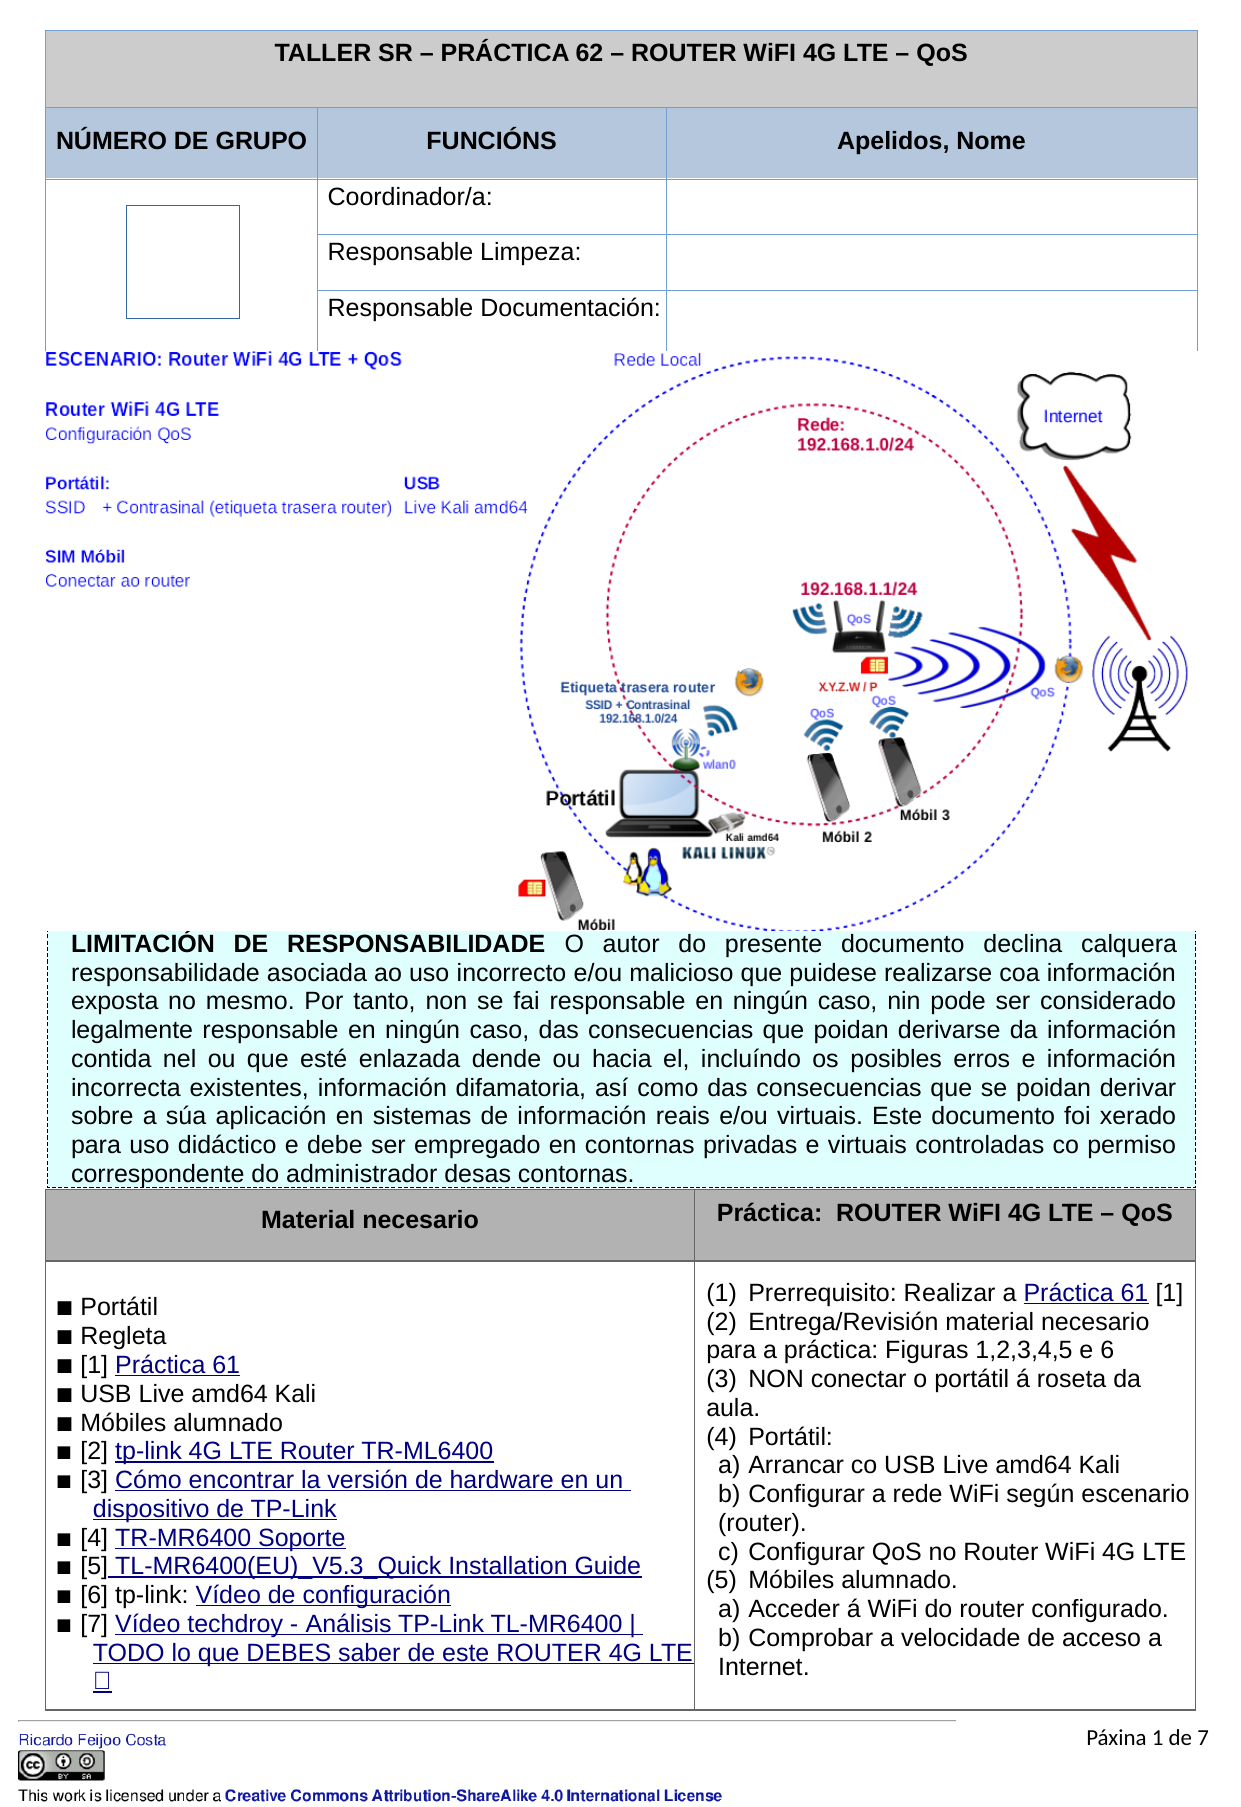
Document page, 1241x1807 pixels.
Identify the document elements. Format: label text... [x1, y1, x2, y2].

table_cell Responsable Limpeza: [318, 235, 666, 289]
table_cell FUNCIÓNS [318, 108, 666, 178]
table_header TALLER SR – PRÁCTICA 62 – ROUTER WiFI 4G LTE – QoS [46, 31, 1197, 107]
table_cell [667, 235, 1197, 289]
table_header Material necesario [46, 1190, 694, 1260]
table_header Práctica: ROUTER WiFI 4G LTE – QoS [695, 1190, 1195, 1260]
table_cell [667, 180, 1197, 234]
table_cell Prerrequisito: Realizar a Práctica 61 [1] Entrega/Revisión material necesario para a práctica: Figuras 1,2,3,4,5 e 6 NON conectar o portátil á roseta da aula. Portátil: Arrancar co USB Live amd64 Kali Configurar a rede WiFi según escenario (router). Configurar QoS no Router WiFi 4G LTE Móbiles alumnado. Acceder á WiFi do router configurado. Comprobar a velocidade de acceso a Internet. [695, 1262, 1195, 1709]
table_cell [667, 291, 1197, 351]
table_cell Coordinador/a: [318, 180, 666, 234]
table_cell NÚMERO DE GRUPO [46, 108, 317, 178]
picture [45, 351, 1209, 931]
table_cell Portátil Regleta [1] Práctica 61 USB Live amd64 Kali Móbiles alumnado [2] tp-link 4G LTE Router TR-ML6400 [3] Cómo encontrar la versión de hardware en un dispositivo de TP-Link [4] TR-MR6400 Soporte [5] TL-MR6400(EU)_V5.3_Quick Installation Guide [6] tp-link: Vídeo de configuración [7] Vídeo techdroy - Análisis TP-Link TL-MR6400 | TODO lo que DEBES saber de este ROUTER 4G LTE 🚀 [46, 1262, 694, 1709]
table_cell Apelidos, Nome [667, 108, 1197, 178]
picture [8, 1715, 957, 1806]
table_cell [46, 180, 317, 351]
table_cell Responsable Documentación: [318, 291, 666, 351]
